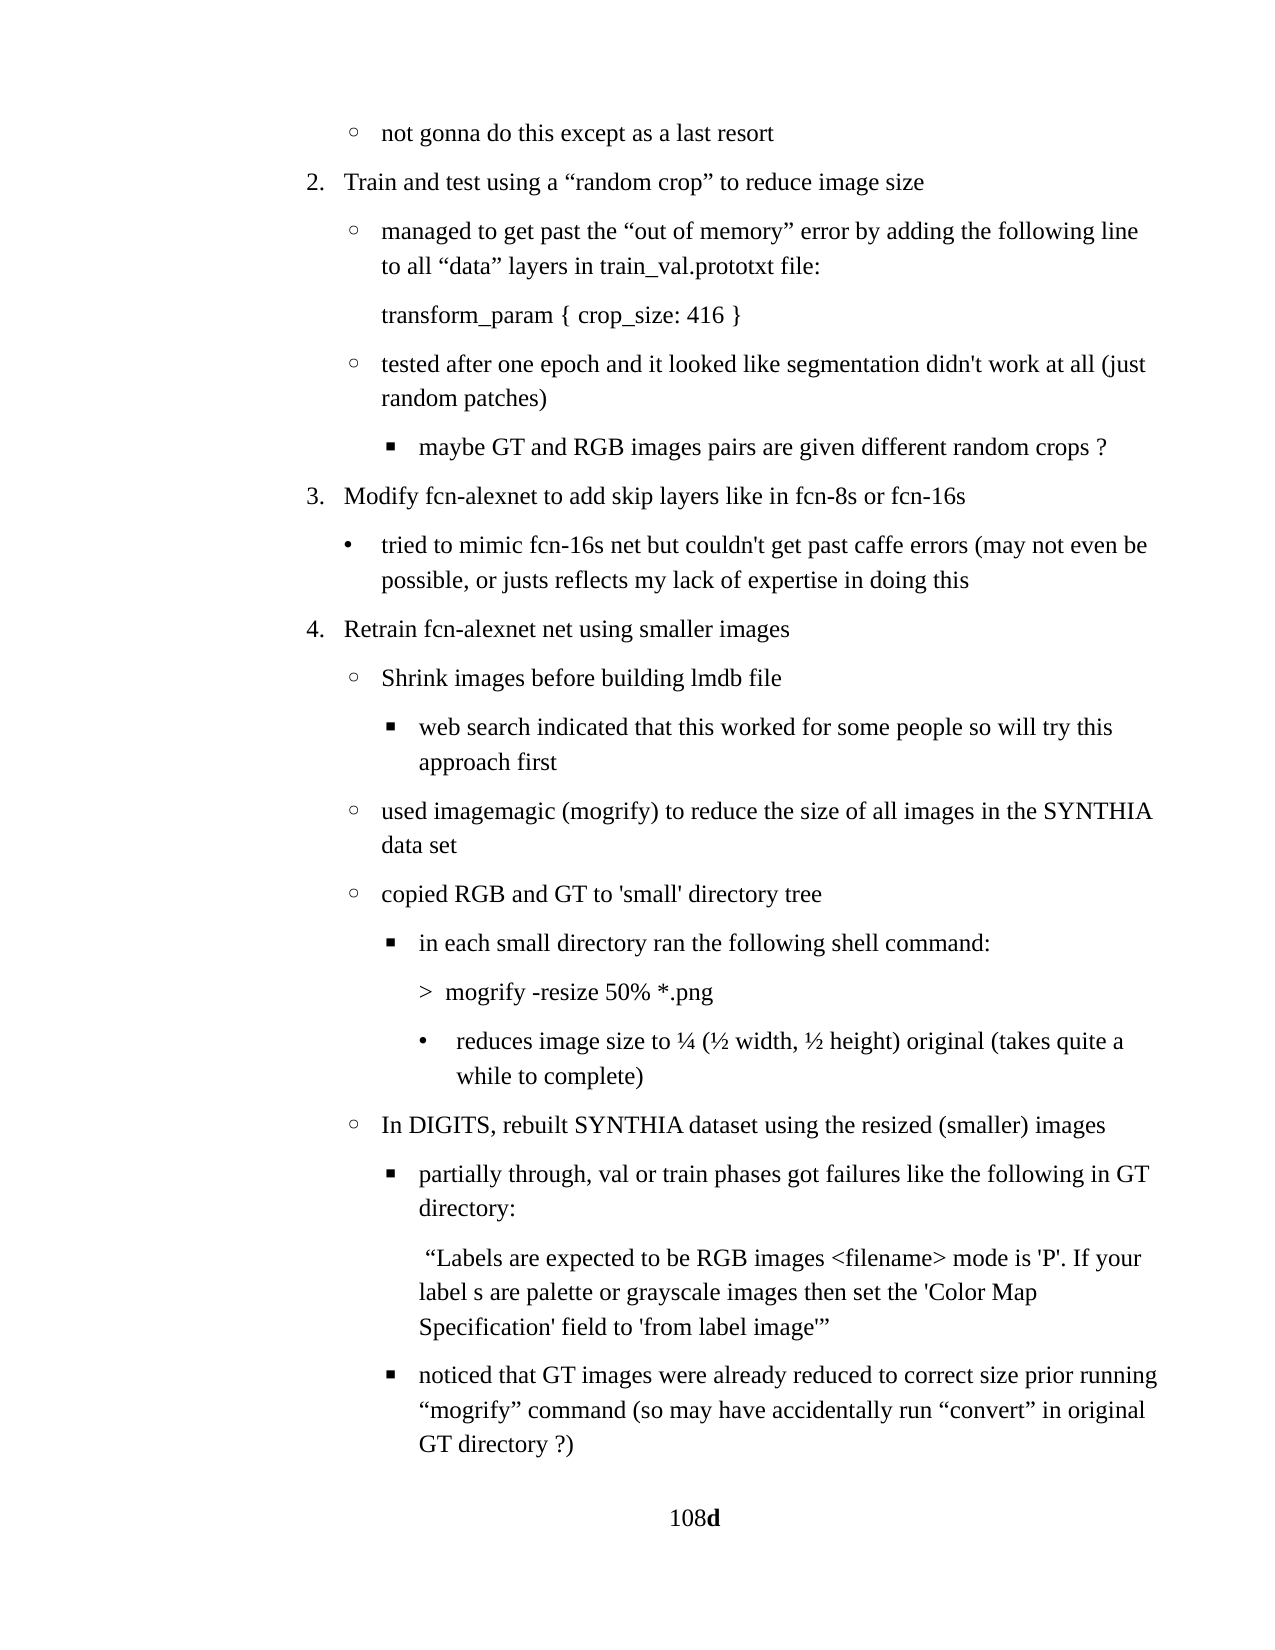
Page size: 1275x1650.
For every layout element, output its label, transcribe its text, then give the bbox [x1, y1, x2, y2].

list in each small directory ran the following shell command: [381, 928, 1158, 957]
list managed to get past the “out of memory” error by adding the following line to all “data” layers in train_val.prototxt file: [344, 216, 1158, 279]
list Modify fcn-alexnet to add skip layers like in fcn-8s or fcn-16s [306, 481, 1158, 510]
list Shrink images before building lmdb file [344, 663, 1158, 692]
list copied RGB and GT to 'small' directory tree [344, 879, 1158, 908]
list reduces image size to ¼ (½ width, ½ height) original (takes quite a while to complete) [419, 1026, 1158, 1090]
list maybe GT and RGB images pairs are given different random crops ? [381, 432, 1158, 461]
list > mogrify -resize 50% *.png [381, 977, 1158, 1006]
list tested after one epoch and it looked like segmentation didn't work at all (just random patches) [344, 349, 1158, 412]
list transform_param { crop_size: 416 } [344, 300, 1158, 328]
list tried to mimic fcn-16s net but couldn't get past caffe errors (may not even be possible, or justs reflects my lack of expertise in doing this [344, 531, 1158, 594]
list partially through, val or train phases got failures like the following in GT directory: [381, 1159, 1158, 1222]
list noticed that GT images were already reduced to correct size prior running “mogrify” command (so may have accidentally run “convert” in original GT directory ?) [381, 1361, 1158, 1458]
list Retrain fcn-alexnet net using smaller images [306, 614, 1158, 643]
list Train and test using a “random crop” to reduce image size [306, 167, 1158, 196]
list web search indicated that this worked for some people so will try this approach first [381, 712, 1158, 775]
list not gonna do this except as a last resort [344, 118, 1158, 147]
list “Labels are expected to be RGB images <filename> mode is 'P'. If your label s are palette or grayscale images then set the 'Color Map Specification' field to 'from label image'” [381, 1243, 1158, 1340]
list In DIGITS, rebuilt SYNTHIA dataset using the resized (smaller) images [344, 1110, 1158, 1139]
list used imagemagic (mogrify) to reduce the size of all images in the SYNTHIA data set [344, 796, 1158, 859]
